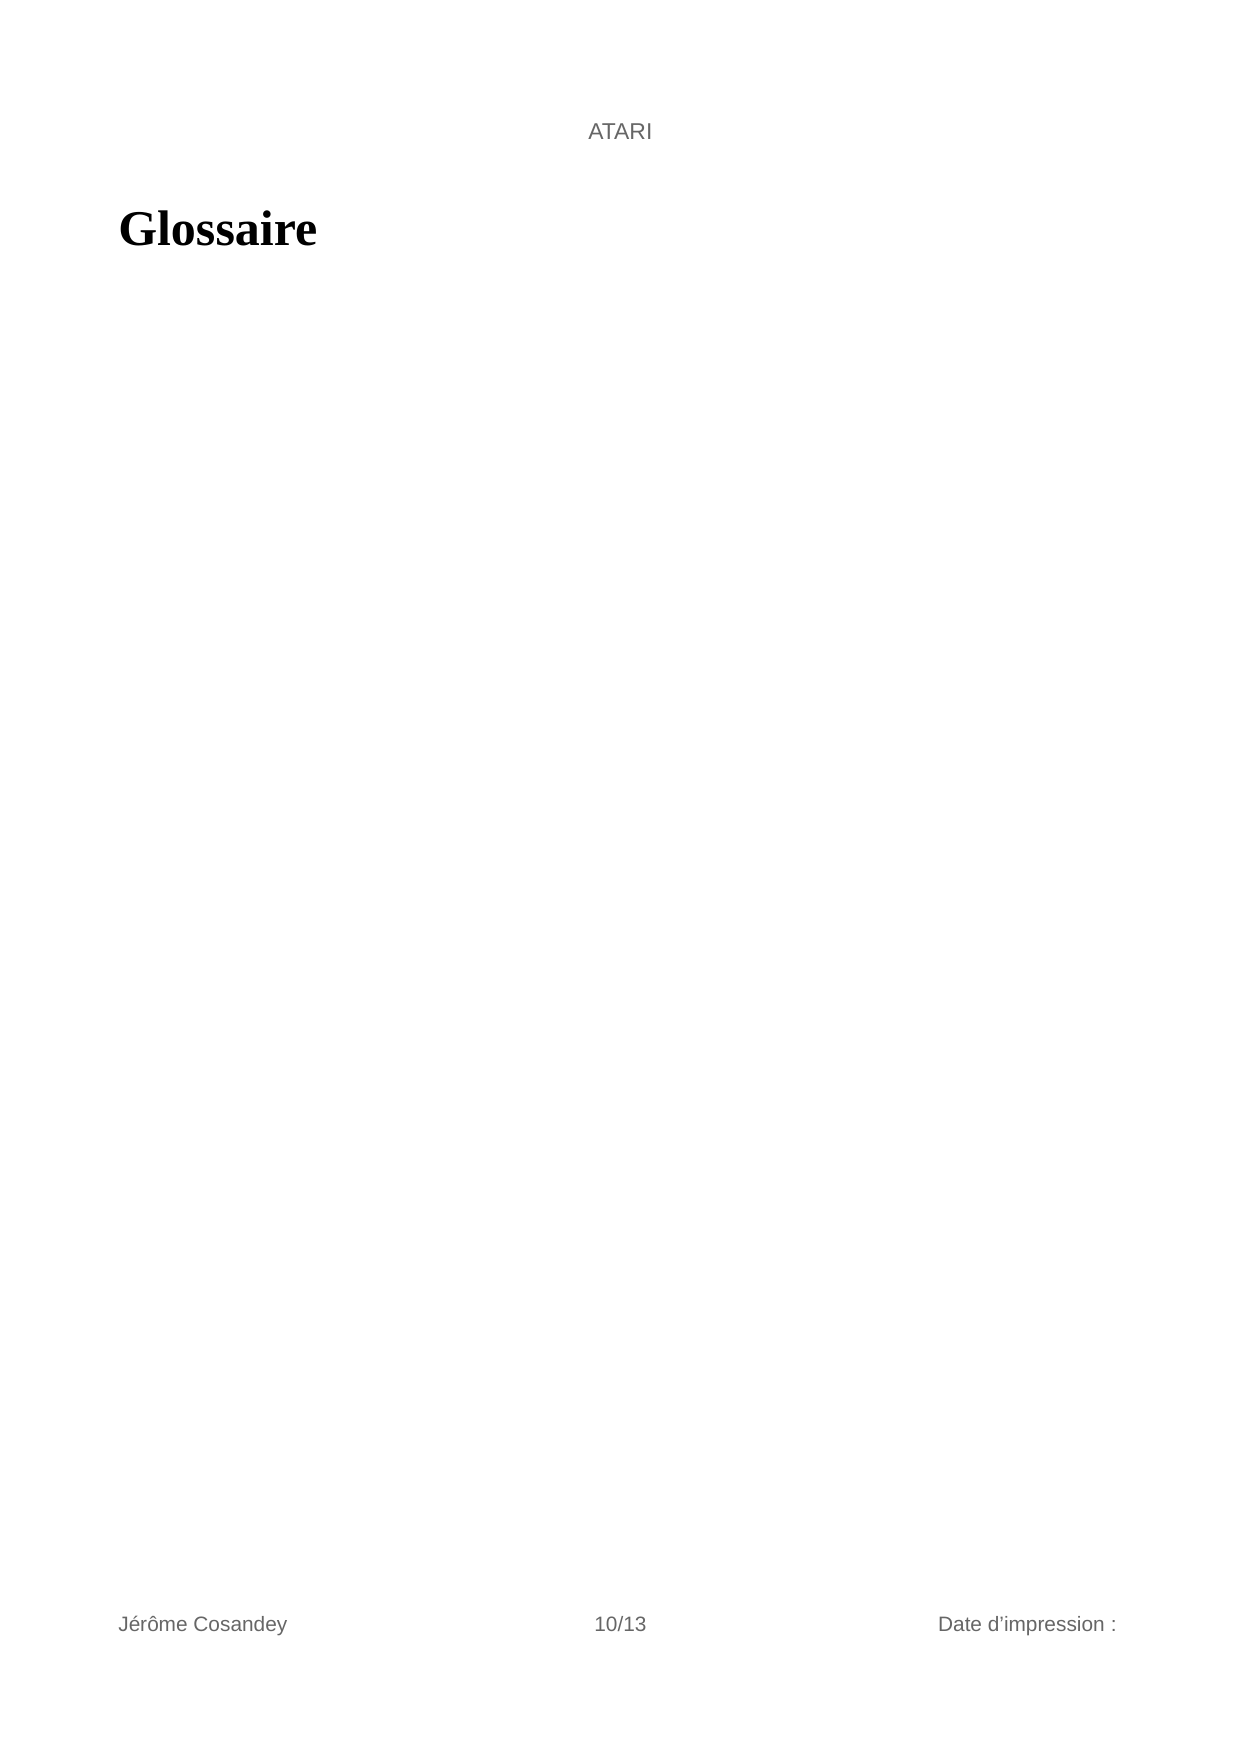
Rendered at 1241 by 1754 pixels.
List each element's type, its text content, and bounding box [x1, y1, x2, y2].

subtitle Glossaire [118, 199, 1122, 256]
